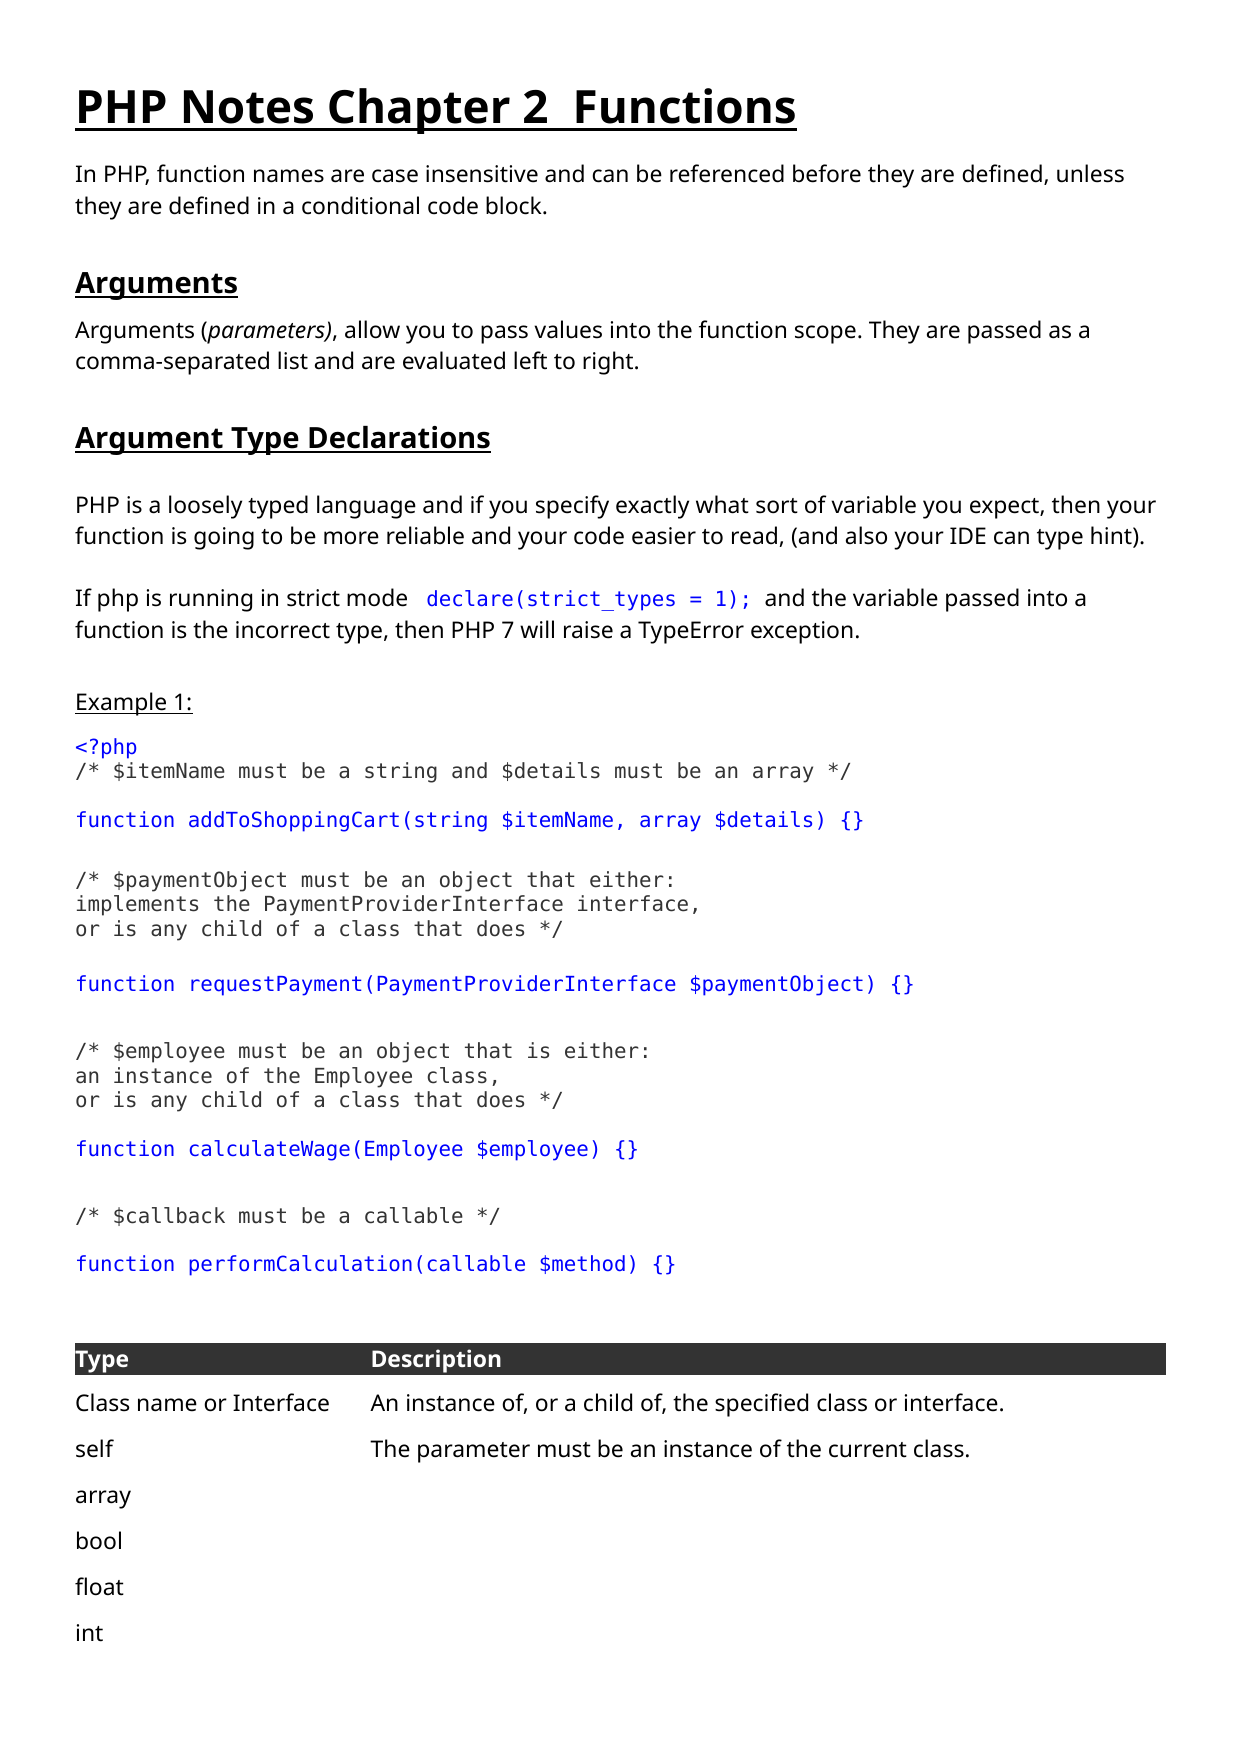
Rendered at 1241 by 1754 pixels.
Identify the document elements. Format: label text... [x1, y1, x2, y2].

text float [75, 1571, 1166, 1602]
text function addToShoppingCart(string $itemName, array $details) {} [75, 808, 1166, 832]
text function performCalculation(callable $method) {} [75, 1252, 1166, 1277]
text function requestPayment(PaymentProviderInterface $paymentObject) {} [75, 972, 1166, 997]
text Arguments (parameters), allow you to pass values into the function scope. They are passed as a comma-separated list and are evaluated left to right. [75, 314, 1166, 376]
text /* $employee must be an object that is either: [75, 1039, 1166, 1064]
text or is any child of a class that does */ [75, 917, 1166, 941]
text /* $paymentObject must be an object that either: [75, 868, 1166, 892]
text PHP is a loosely typed language and if you specify exactly what sort of variable you expect, then your function is going to be more reliable and your code easier to read, (and also your IDE can type hint). [75, 488, 1166, 551]
text Example 1: [75, 686, 1166, 717]
text array [75, 1478, 1166, 1510]
text or is any child of a class that does */ [75, 1088, 1166, 1112]
text function calculateWage(Employee $employee) {} [75, 1137, 1166, 1161]
text self The parameter must be an instance of the current class. [75, 1432, 1166, 1464]
text implements the PaymentProviderInterface interface, [75, 892, 1166, 917]
text <?php [75, 735, 1166, 759]
text In PHP, function names are case insensitive and can be referenced before they are defined, unless they are defined in a conditional code block. [75, 158, 1166, 221]
text If php is running in strict mode declare(strict_types = 1); and the variable passed into a function is the incorrect type, then PHP 7 will raise a TypeError exception. [75, 582, 1166, 645]
text PHP Notes Chapter 2 Functions [75, 75, 1166, 137]
text /* $callback must be a callable */ [75, 1204, 1166, 1228]
text Class name or Interface An instance of, or a child of, the specified class or interface. [75, 1386, 1166, 1418]
text Arguments [75, 262, 1166, 302]
text /* $itemName must be a string and $details must be an array */ [75, 759, 1166, 784]
text Type Description [75, 1343, 1166, 1375]
text an instance of the Employee class, [75, 1064, 1166, 1088]
text int [75, 1617, 1166, 1648]
text bool [75, 1524, 1166, 1556]
text Argument Type Declarations [75, 418, 1166, 457]
